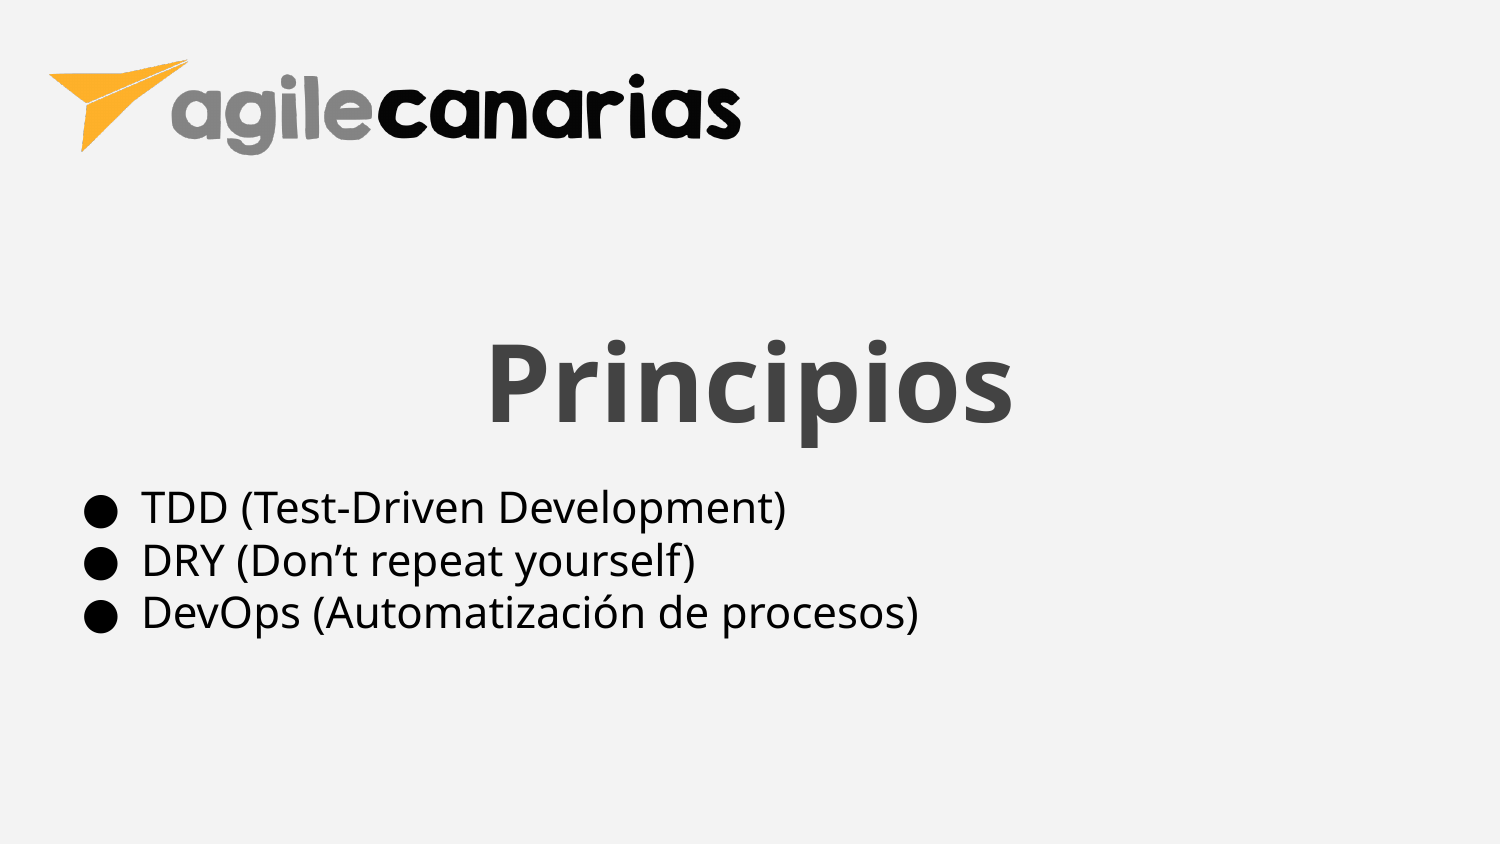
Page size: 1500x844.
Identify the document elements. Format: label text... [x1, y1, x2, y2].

picture [24, 35, 762, 182]
subtitle TDD (Test-Driven Development) DRY (Don’t repeat yourself) DevOps (Automatización de procesos) [51, 464, 1449, 734]
title Principios [51, 254, 1449, 460]
